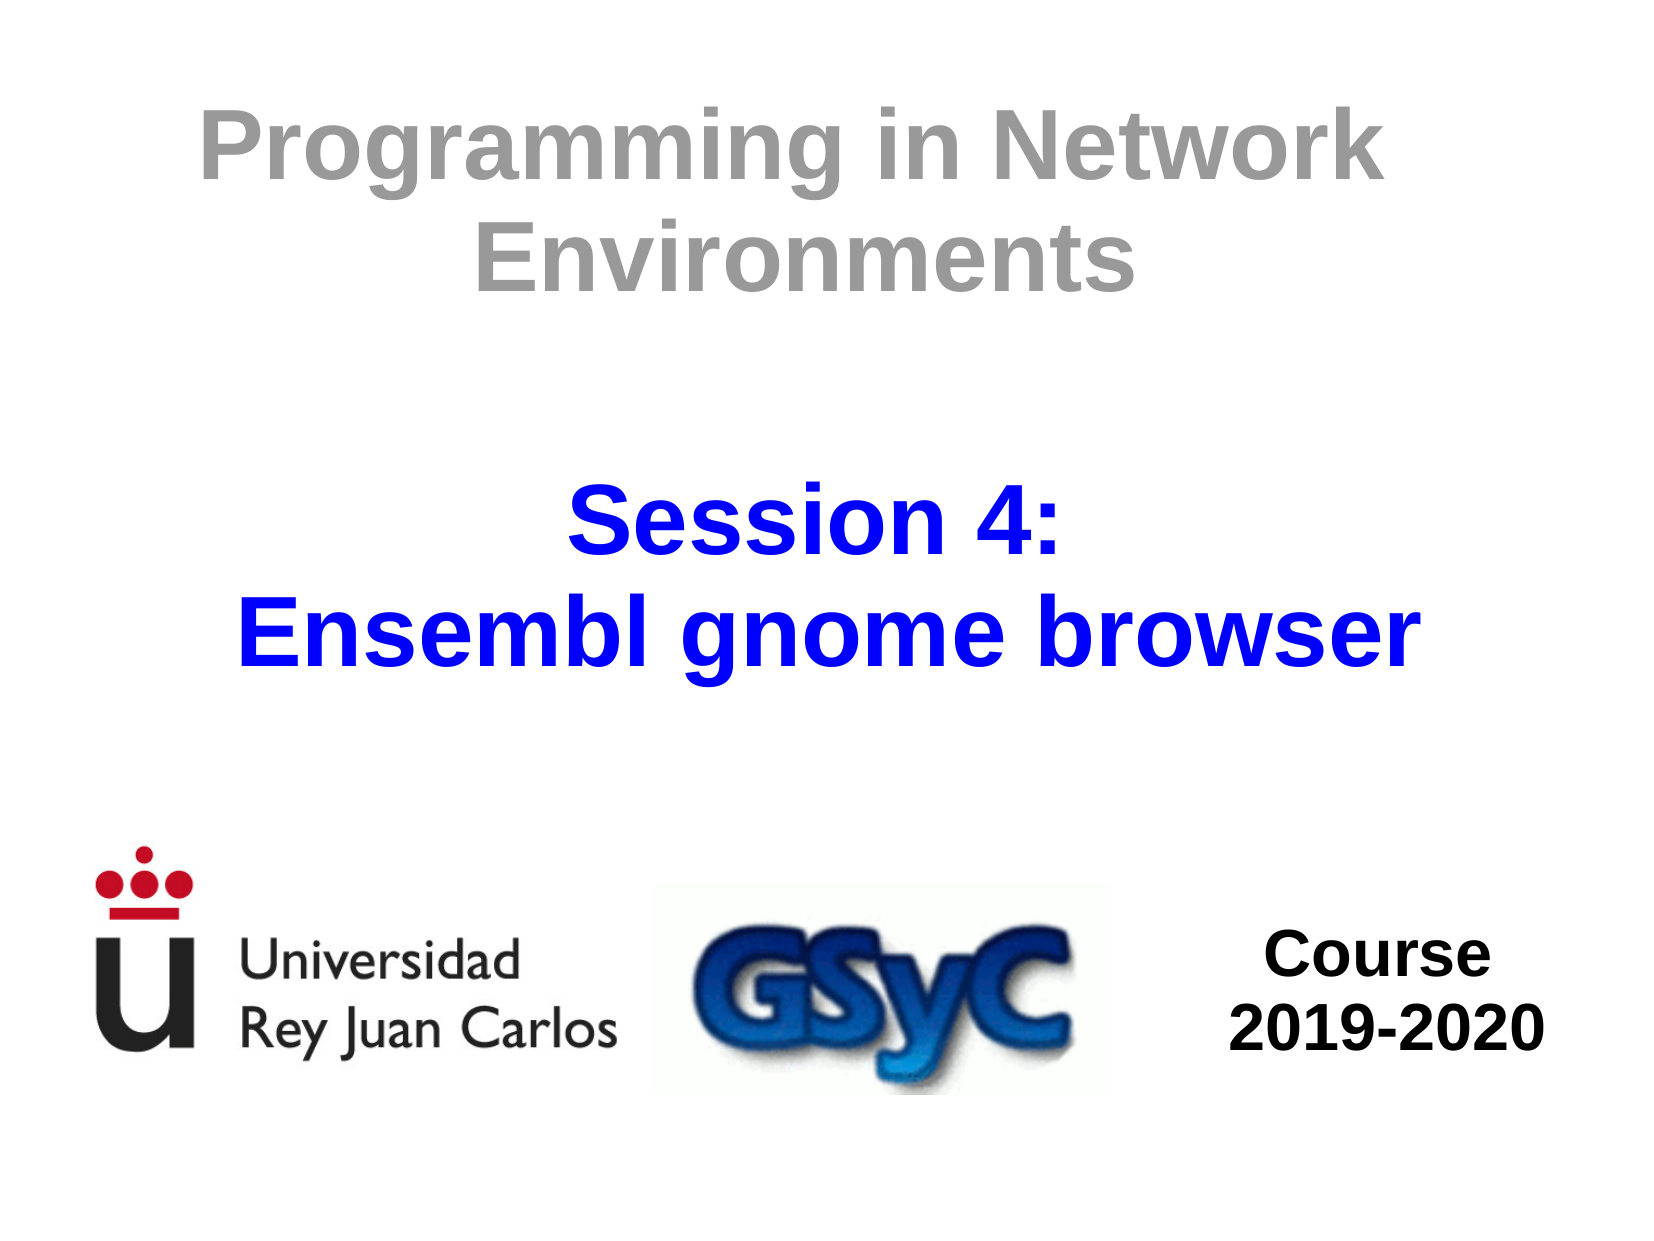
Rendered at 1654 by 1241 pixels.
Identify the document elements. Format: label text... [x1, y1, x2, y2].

picture [61, 824, 646, 1081]
title Programming in Network Environments [120, 75, 1491, 327]
title Session 4: Ensembl gnome browser [144, 450, 1516, 702]
picture [653, 884, 1111, 1096]
title Course 2019-2020 [1185, 915, 1591, 1066]
